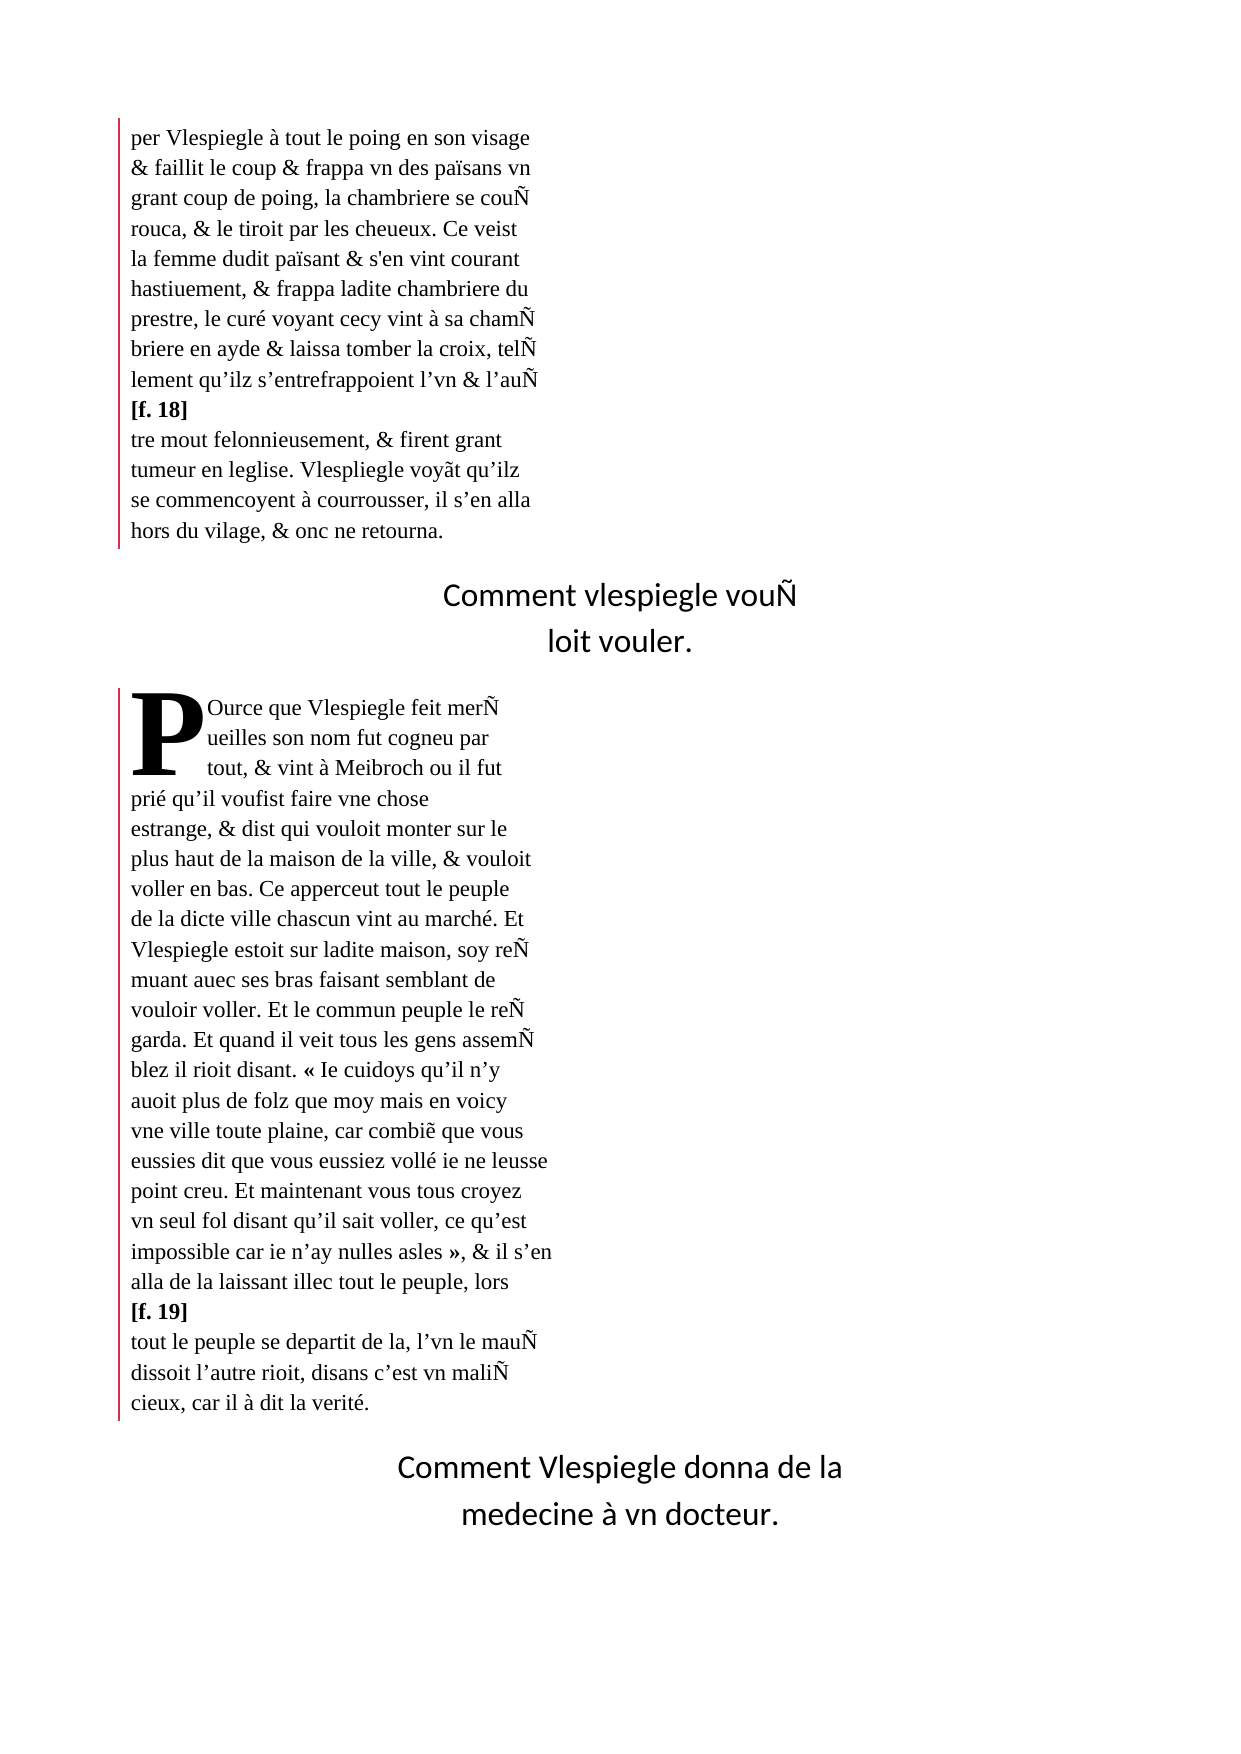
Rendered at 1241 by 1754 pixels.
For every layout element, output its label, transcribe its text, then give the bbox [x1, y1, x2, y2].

text POurce que Vlespiegle feit merÑ ueilles son nom fut cogneu par tout, & vint à Meibroch ou il fut prié qu’il voufist faire vne chose estrange, & dist qui vouloit monter sur le plus haut de la maison de la ville, & vouloit voller en bas. Ce apperceut tout le peuple de la dicte ville chascun vint au marché. Et Vlespiegle estoit sur ladite maison, soy reÑ muant auec ses bras faisant semblant de vouloir voller. Et le commun peuple le reÑ garda. Et quand il veit tous les gens assemÑ blez il rioit disant. « Ie cuidoys qu’il n’y auoit plus de folz que moy mais en voicy vne ville toute plaine, car combiẽ que vous eussies dit que vous eussiez vollé ie ne leusse point creu. Et maintenant vous tous croyez vn seul fol disant qu’il sait voller, ce qu’est impossible car ie n’ay nulles asles », & il s’en alla de la laissant illec tout le peuple, lors [f. 19] tout le peuple se departit de la, l’vn le mauÑ dissoit l’autre rioit, disans c’est vn maliÑ cieux, car il à dit la verité. [120, 688, 1122, 1421]
text Comment vlespiegle vouÑ loit vouler. [118, 574, 1122, 661]
text Comment Vlespiegle donna de la medecine à vn docteur. [118, 1446, 1122, 1533]
text per Vlespiegle à tout le poing en son visage & faillit le coup & frappa vn des païsans vn grant coup de poing, la chambriere se couÑ rouca, & le tiroit par les cheueux. Ce veist la femme dudit païsant & s'en vint courant hastiuement, & frappa ladite chambriere du prestre, le curé voyant cecy vint à sa chamÑ briere en ayde & laissa tomber la croix, telÑ lement qu’ilz s’entrefrappoient l’vn & l’auÑ [f. 18] tre mout felonnieusement, & firent grant tumeur en leglise. Vlespliegle voyãt qu’ilz se commencoyent à courrousser, il s’en alla hors du vilage, & onc ne retourna. [120, 118, 1122, 549]
